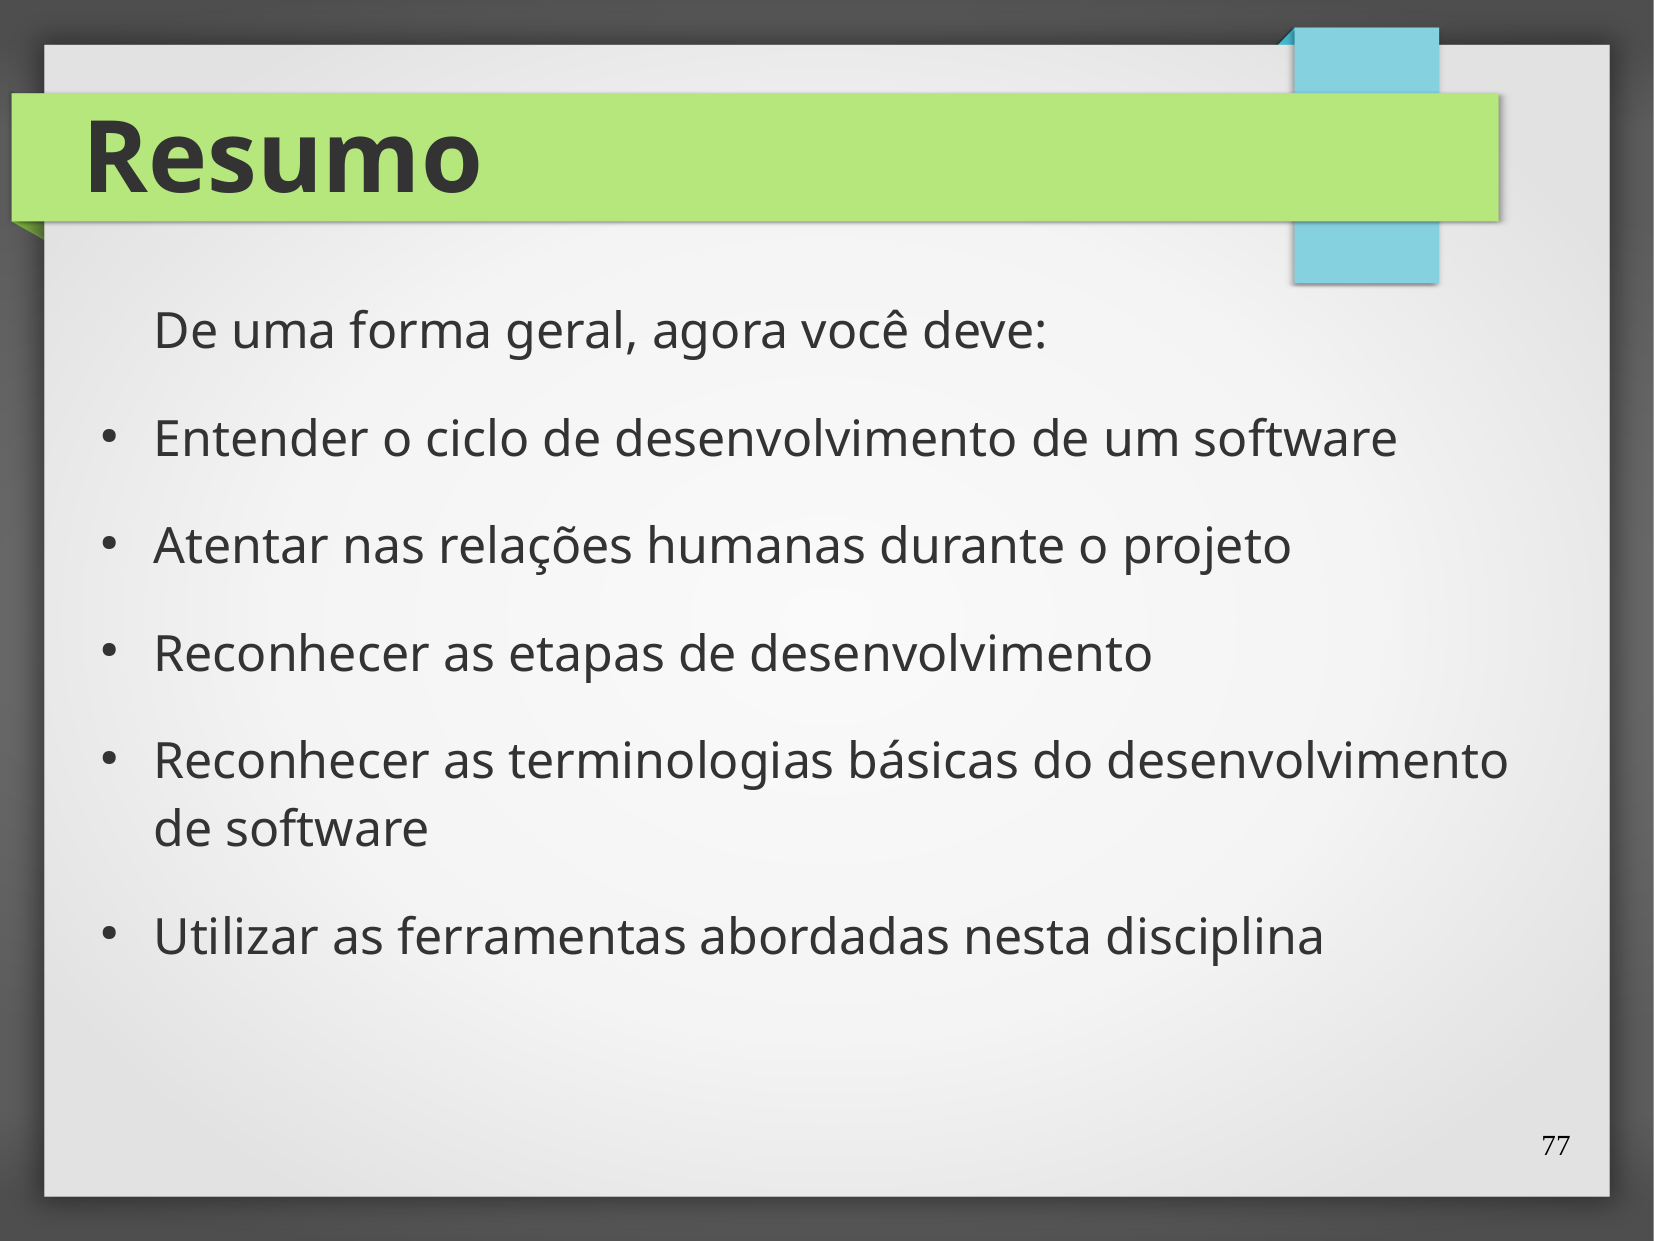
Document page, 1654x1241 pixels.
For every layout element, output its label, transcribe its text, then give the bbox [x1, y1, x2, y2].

picture [0, 0, 1654, 1241]
title Resumo [82, 94, 1264, 213]
list De uma forma geral, agora você deve: Entender o ciclo de desenvolvimento de um software Atentar nas relações humanas durante o projeto Reconhecer as etapas de desenvolvimento Reconhecer as terminologias básicas do desenvolvimento de software Utilizar as ferramentas abordadas nesta disciplina [82, 295, 1571, 1015]
